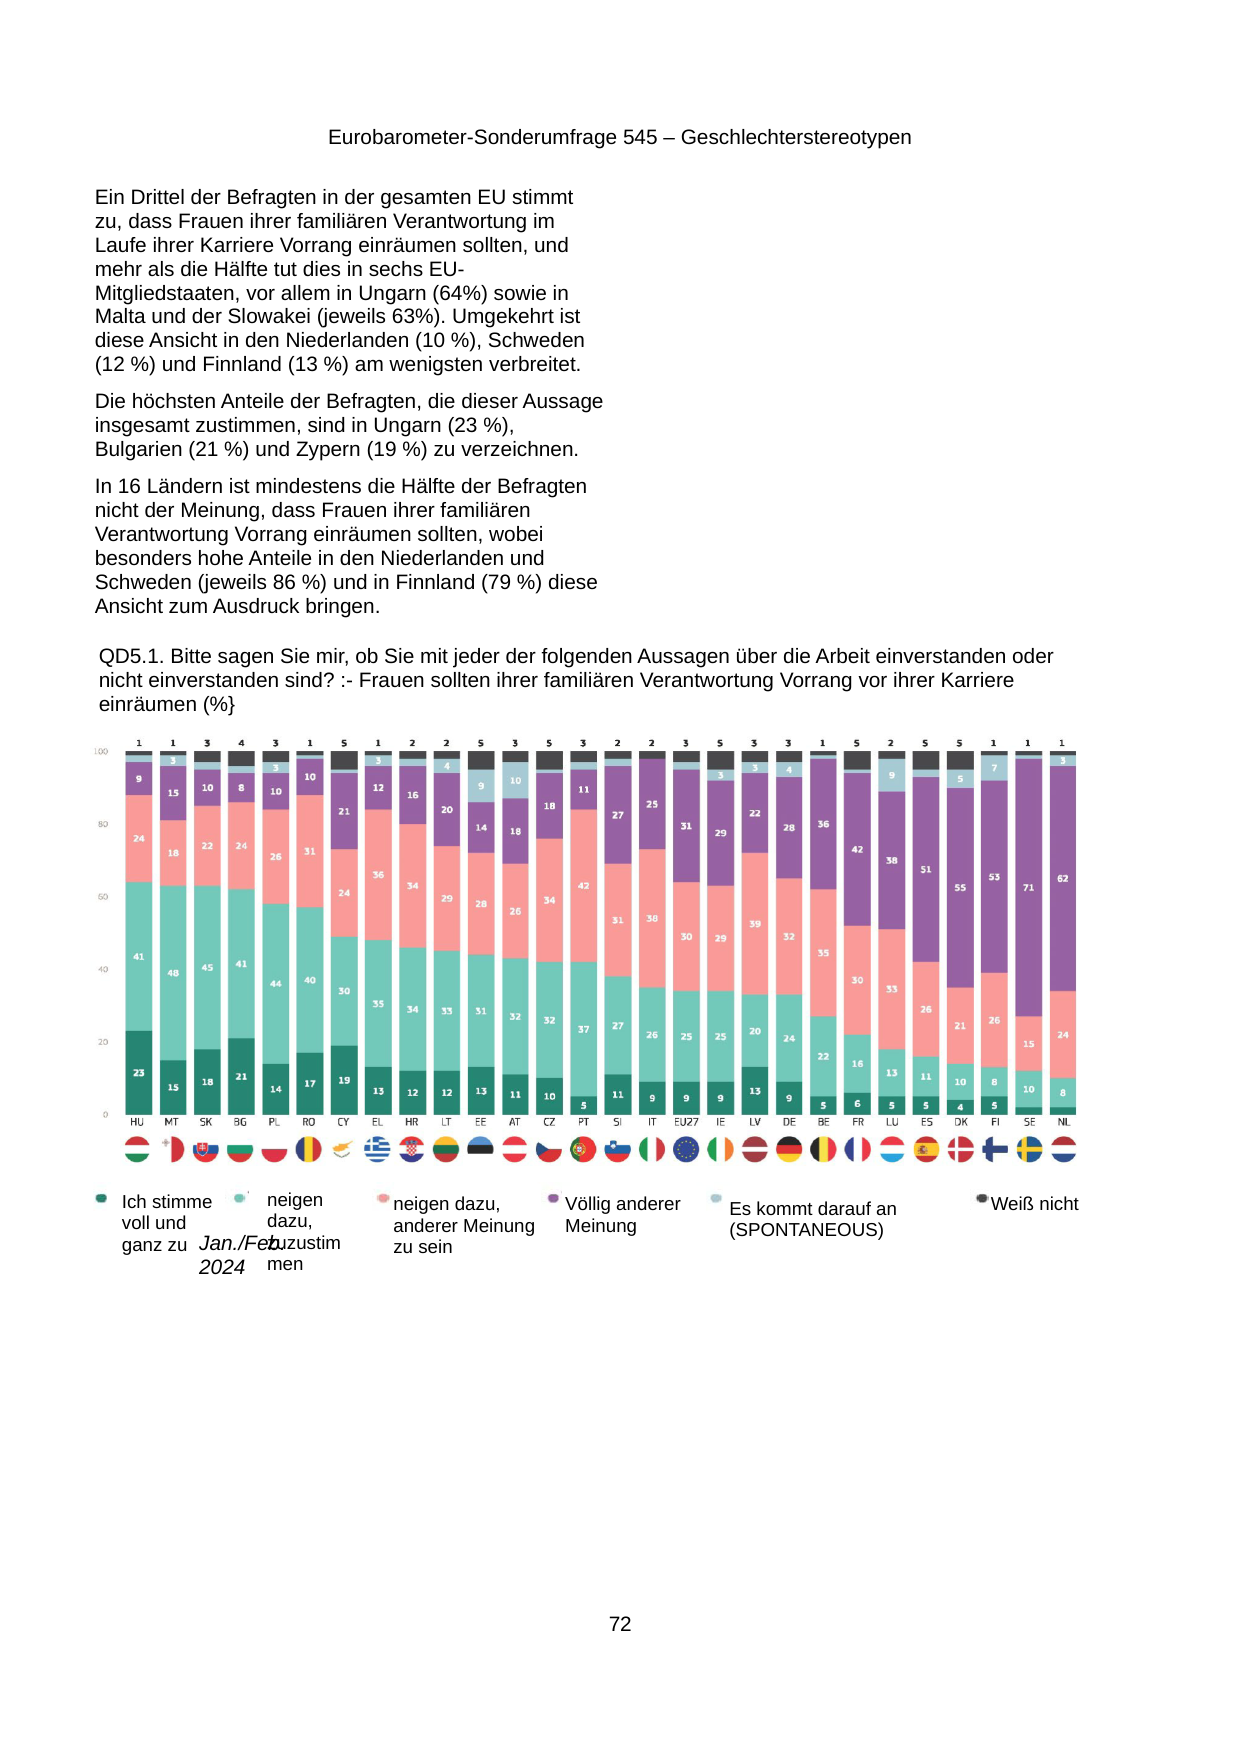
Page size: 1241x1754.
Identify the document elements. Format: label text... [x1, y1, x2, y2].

text In 16 Ländern ist mindestens die Hälfte der Befragten nicht der Meinung, dass Frauen ihrer familiären Verantwortung Vorrang einräumen sollten, wobei besonders hohe Anteile in den Niederlanden und Schweden (jeweils 86 %) und in Finnland (79 %) diese Ansicht zum Ausdruck bringen. [94, 474, 605, 618]
picture [89, 1176, 989, 1213]
picture [83, 733, 1077, 1166]
text Ein Drittel der Befragten in der gesamten EU stimmt zu, dass Frauen ihrer familiären Verantwortung im Laufe ihrer Karriere Vorrang einräumen sollten, und mehr als die Hälfte tut dies in sechs EU-Mitgliedstaaten, vor allem in Ungarn (64%) sowie in Malta und der Slowakei (jeweils 63%). Umgekehrt ist diese Ansicht in den Niederlanden (10 %), Schweden (12 %) und Finnland (13 %) am wenigsten verbreitet. [94, 184, 605, 376]
text Die höchsten Anteile der Befragten, die dieser Aussage insgesamt zustimmen, sind in Ungarn (23 %), Bulgarien (21 %) und Zypern (19 %) zu verzeichnen. [94, 389, 605, 461]
